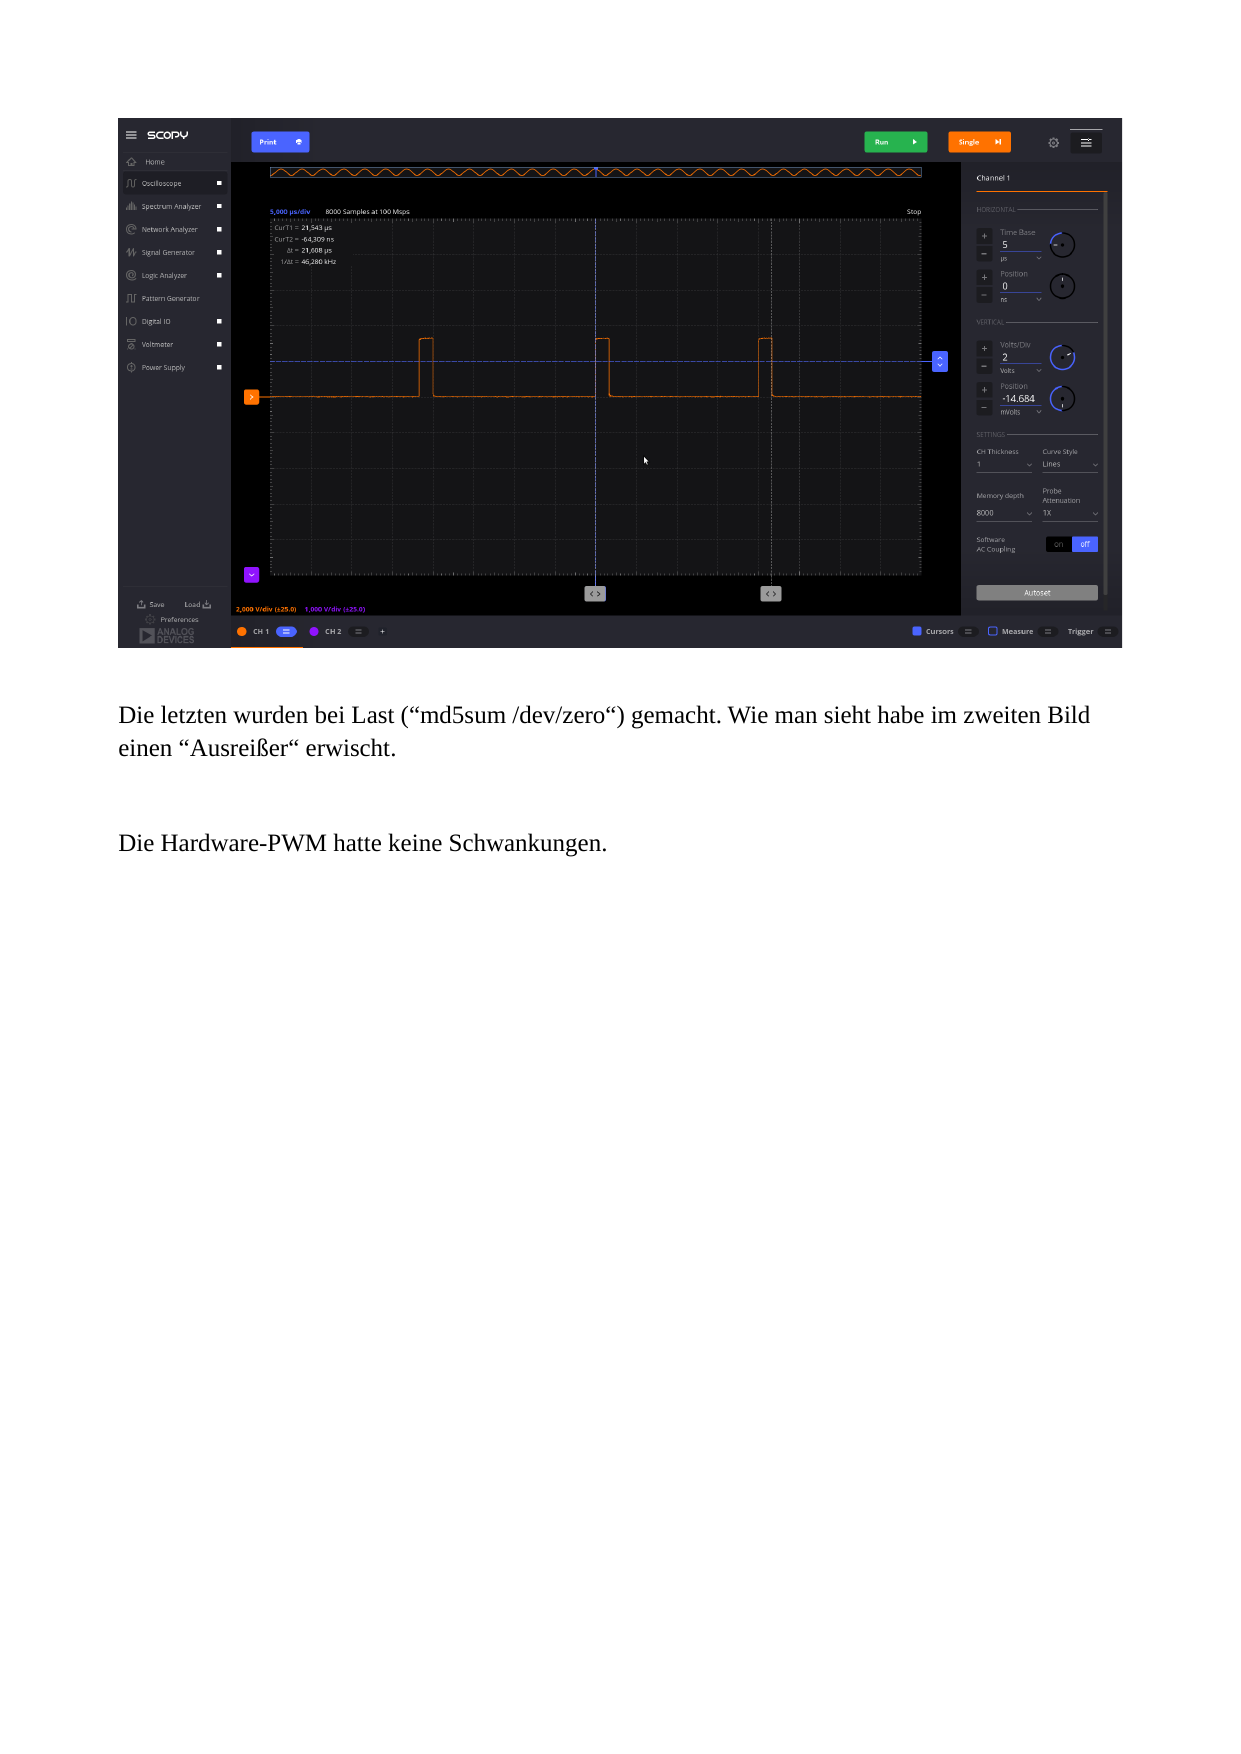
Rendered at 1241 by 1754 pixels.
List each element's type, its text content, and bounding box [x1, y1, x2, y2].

picture [118, 118, 1123, 648]
text Die Hardware-PWM hatte keine Schwankungen. [118, 828, 1122, 857]
text Die letzten wurden bei Last (“md5sum /dev/zero“) gemacht. Wie man sieht habe im zweiten Bild einen “Ausreißer“ erwischt. [118, 700, 1122, 761]
